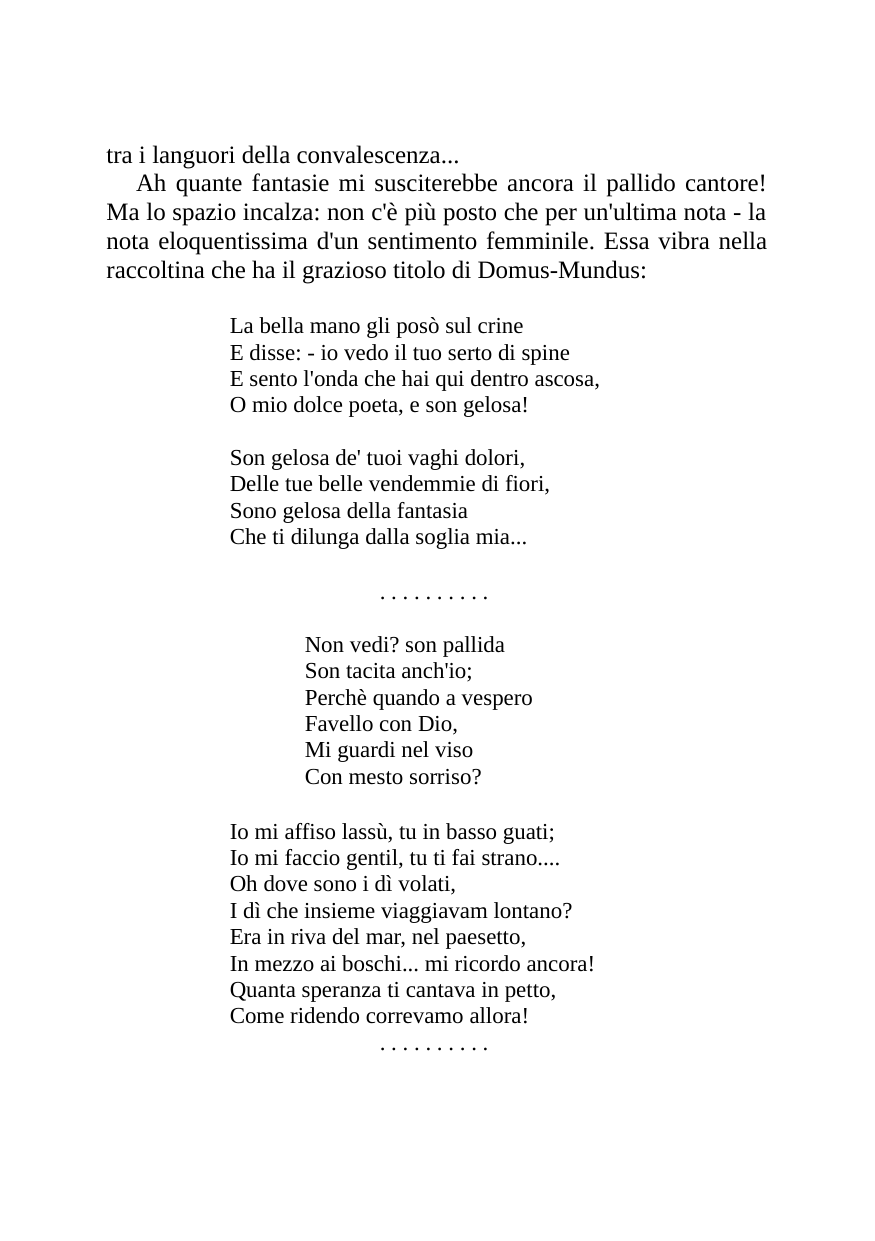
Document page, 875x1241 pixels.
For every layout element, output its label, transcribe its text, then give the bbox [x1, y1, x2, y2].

text Favello con Dio, [275, 710, 768, 736]
text . . . . . . . . . . [350, 1029, 768, 1055]
text Son tacita anch'io; [275, 657, 768, 684]
text Io mi affiso lassù, tu in basso guati; [200, 818, 768, 844]
text La bella mano gli posò sul crine [200, 312, 768, 339]
text Ah quante fantasie mi susciterebbe ancora il pallido cantore! Ma lo spazio incalza: non c'è più posto che per un'ultima nota - la nota eloquentissima d'un sentimento femminile. Essa vibra nella raccoltina che ha il grazioso titolo di Domus-Mundus: [106, 168, 768, 283]
text Sono gelosa della fantasia [200, 497, 768, 523]
text In mezzo ai boschi... mi ricordo ancora! [200, 949, 768, 976]
text Oh dove sono i dì volati, [200, 871, 768, 897]
text Quanta speranza ti cantava in petto, [200, 976, 768, 1002]
text Era in riva del mar, nel paesetto, [200, 923, 768, 949]
text . . . . . . . . . . [350, 578, 768, 604]
text Non vedi? son pallida [275, 631, 768, 657]
text E disse: - io vedo il tuo serto di spine [200, 339, 768, 365]
text I dì che insieme viaggiavam lontano? [200, 897, 768, 923]
text O mio dolce poeta, e son gelosa! [200, 391, 768, 418]
text Come ridendo correvamo allora! [200, 1002, 768, 1029]
text Delle tue belle vendemmie di fiori, [200, 470, 768, 497]
text Io mi faccio gentil, tu ti fai strano.... [200, 844, 768, 871]
text tra i languori della convalescenza... [106, 140, 768, 168]
text Mi guardi nel viso [275, 736, 768, 763]
text Che ti dilunga dalla soglia mia... [200, 523, 768, 549]
text Son gelosa de' tuoi vaghi dolori, [200, 444, 768, 470]
text Perchè quando a vespero [275, 684, 768, 710]
text Con mesto sorriso? [275, 763, 768, 789]
text E sento l'onda che hai qui dentro ascosa, [200, 365, 768, 391]
